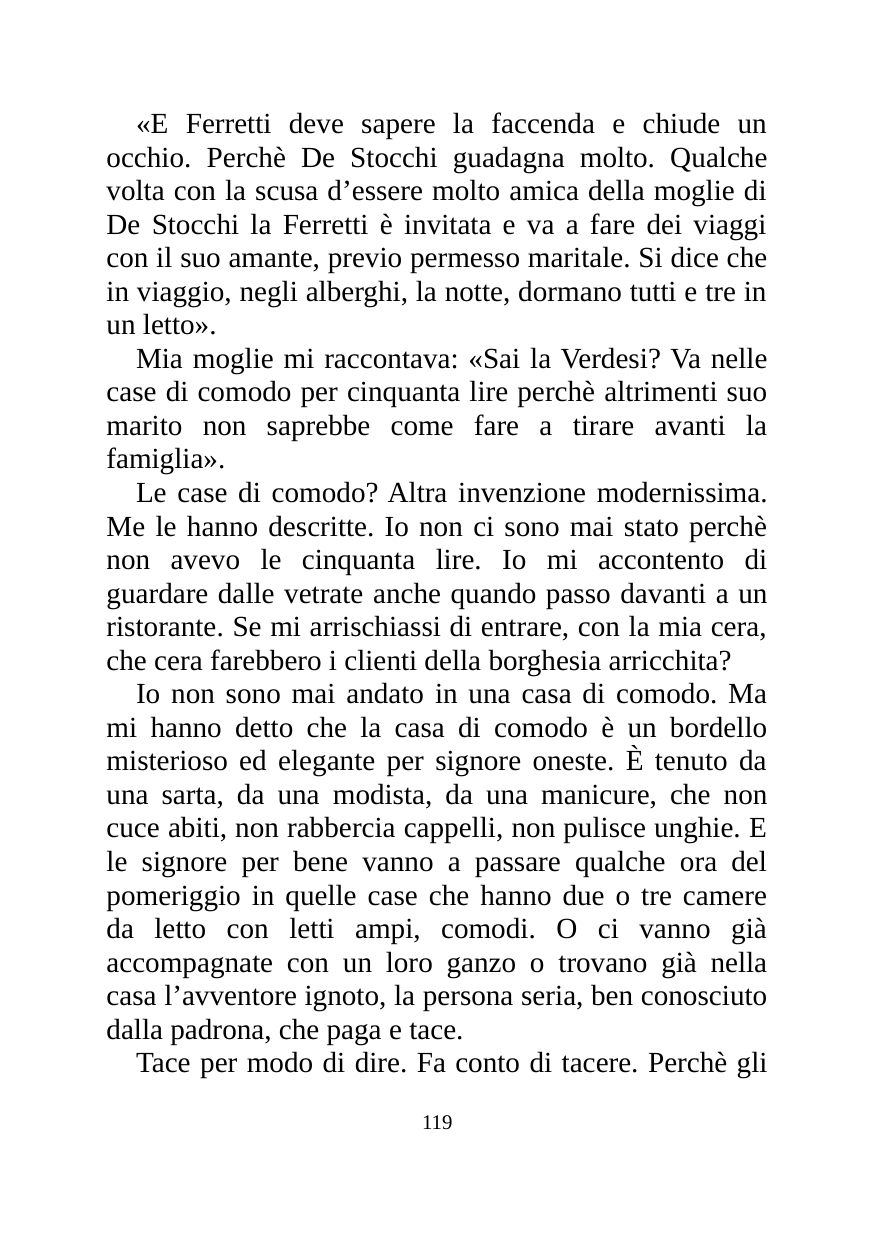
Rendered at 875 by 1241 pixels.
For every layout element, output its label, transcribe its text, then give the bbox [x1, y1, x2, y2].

text Le case di comodo? Altra invenzione modernissima. Me le hanno descritte. Io non ci sono mai stato perchè non avevo le cinquanta lire. Io mi accontento di guardare dalle vetrate anche quando passo davanti a un ristorante. Se mi arrischiassi di entrare, con la mia cera, che cera farebbero i clienti della borghesia arricchita? [106, 475, 768, 676]
text Tace per modo di dire. Fa conto di tacere. Perchè gli [106, 1045, 768, 1079]
text «E Ferretti deve sapere la faccenda e chiude un occhio. Perchè De Stocchi guadagna molto. Qualche volta con la scusa d’essere molto amica della moglie di De Stocchi la Ferretti è invitata e va a fare dei viaggi con il suo amante, previo permesso maritale. Si dice che in viaggio, negli alberghi, la notte, dormano tutti e tre in un letto». [106, 106, 768, 341]
text Mia moglie mi raccontava: «Sai la Verdesi? Va nelle case di comodo per cinquanta lire perchè altrimenti suo marito non saprebbe come fare a tirare avanti la famiglia». [106, 341, 768, 475]
text Io non sono mai andato in una casa di comodo. Ma mi hanno detto che la casa di comodo è un bordello misterioso ed elegante per signore oneste. È tenuto da una sarta, da una modista, da una manicure, che non cuce abiti, non rabbercia cappelli, non pulisce unghie. E le signore per bene vanno a passare qualche ora del pomeriggio in quelle case che hanno due o tre camere da letto con letti ampi, comodi. O ci vanno già accompagnate con un loro ganzo o trovano già nella casa l’avventore ignoto, la persona seria, ben conosciuto dalla padrona, che paga e tace. [106, 676, 768, 1045]
